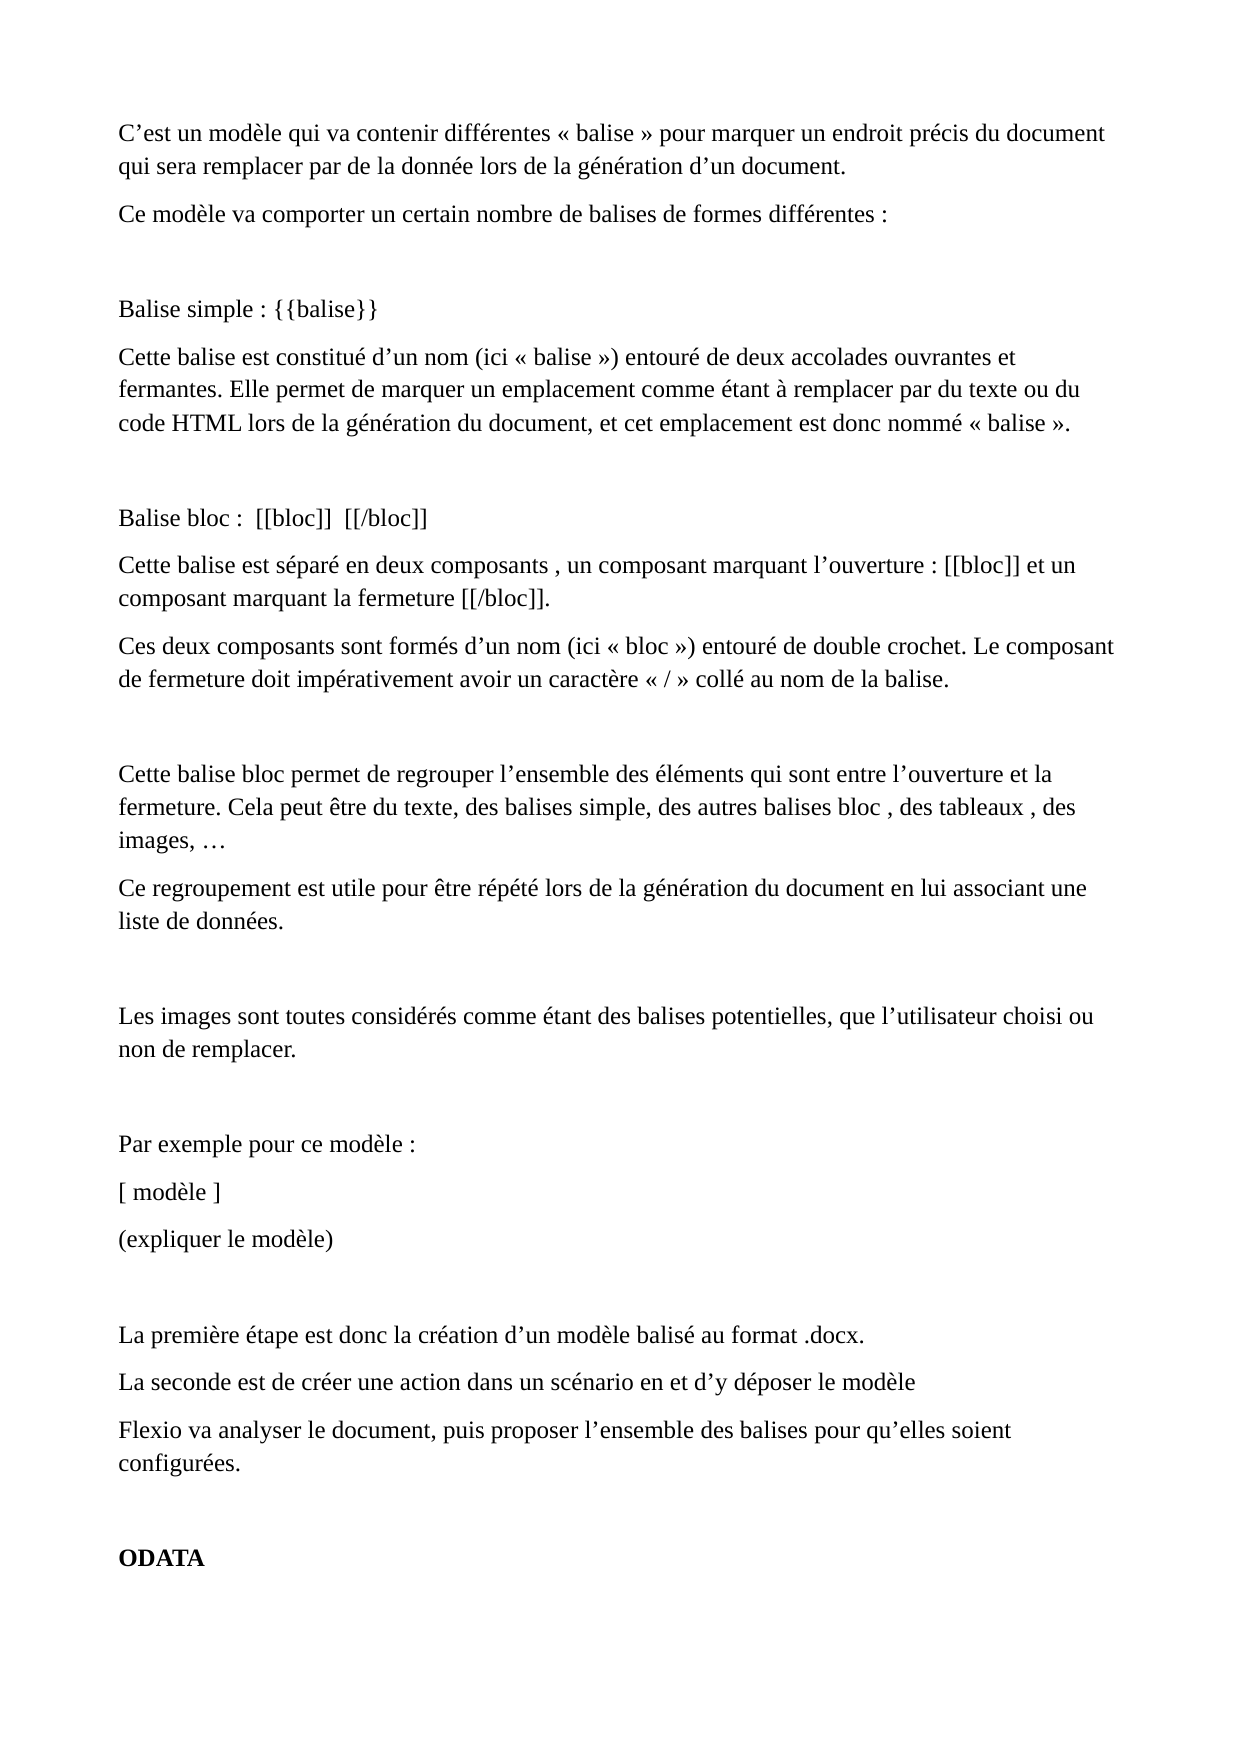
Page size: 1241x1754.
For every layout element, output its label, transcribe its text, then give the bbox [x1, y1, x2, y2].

text Les images sont toutes considérés comme étant des balises potentielles, que l’utilisateur choisi ou non de remplacer. [118, 1001, 1122, 1063]
text Flexio va analyser le document, puis proposer l’ensemble des balises pour qu’elles soient configurées. [118, 1415, 1122, 1477]
text Par exemple pour ce modèle : [118, 1129, 1122, 1158]
text Cette balise est constitué d’un nom (ici « balise ») entouré de deux accolades ouvrantes et fermantes. Elle permet de marquer un emplacement comme étant à remplacer par du texte ou du code HTML lors de la génération du document, et cet emplacement est donc nommé « balise ». [118, 342, 1122, 436]
text Balise bloc : [[bloc]] [[/bloc]] [118, 503, 1122, 532]
text (expliquer le modèle) [118, 1224, 1122, 1253]
text C’est un modèle qui va contenir différentes « balise » pour marquer un endroit précis du document qui sera remplacer par de la donnée lors de la génération d’un document. [118, 118, 1122, 180]
text Ce regroupement est utile pour être répété lors de la génération du document en lui associant une liste de données. [118, 873, 1122, 935]
text [ modèle ] [118, 1177, 1122, 1206]
text La seconde est de créer une action dans un scénario en et d’y déposer le modèle [118, 1367, 1122, 1396]
text La première étape est donc la création d’un modèle balisé au format .docx. [118, 1320, 1122, 1348]
text Balise simple : {{balise}} [118, 294, 1122, 323]
text Ce modèle va comporter un certain nombre de balises de formes différentes : [118, 199, 1122, 227]
text Ces deux composants sont formés d’un nom (ici « bloc ») entouré de double crochet. Le composant de fermeture doit impérativement avoir un caractère « / » collé au nom de la balise. [118, 631, 1122, 693]
text Cette balise est séparé en deux composants , un composant marquant l’ouverture : [[bloc]] et un composant marquant la fermeture [[/bloc]]. [118, 550, 1122, 612]
text Cette balise bloc permet de regrouper l’ensemble des éléments qui sont entre l’ouverture et la fermeture. Cela peut être du texte, des balises simple, des autres balises bloc , des tableaux , des images, … [118, 759, 1122, 854]
text ODATA [118, 1543, 1122, 1572]
